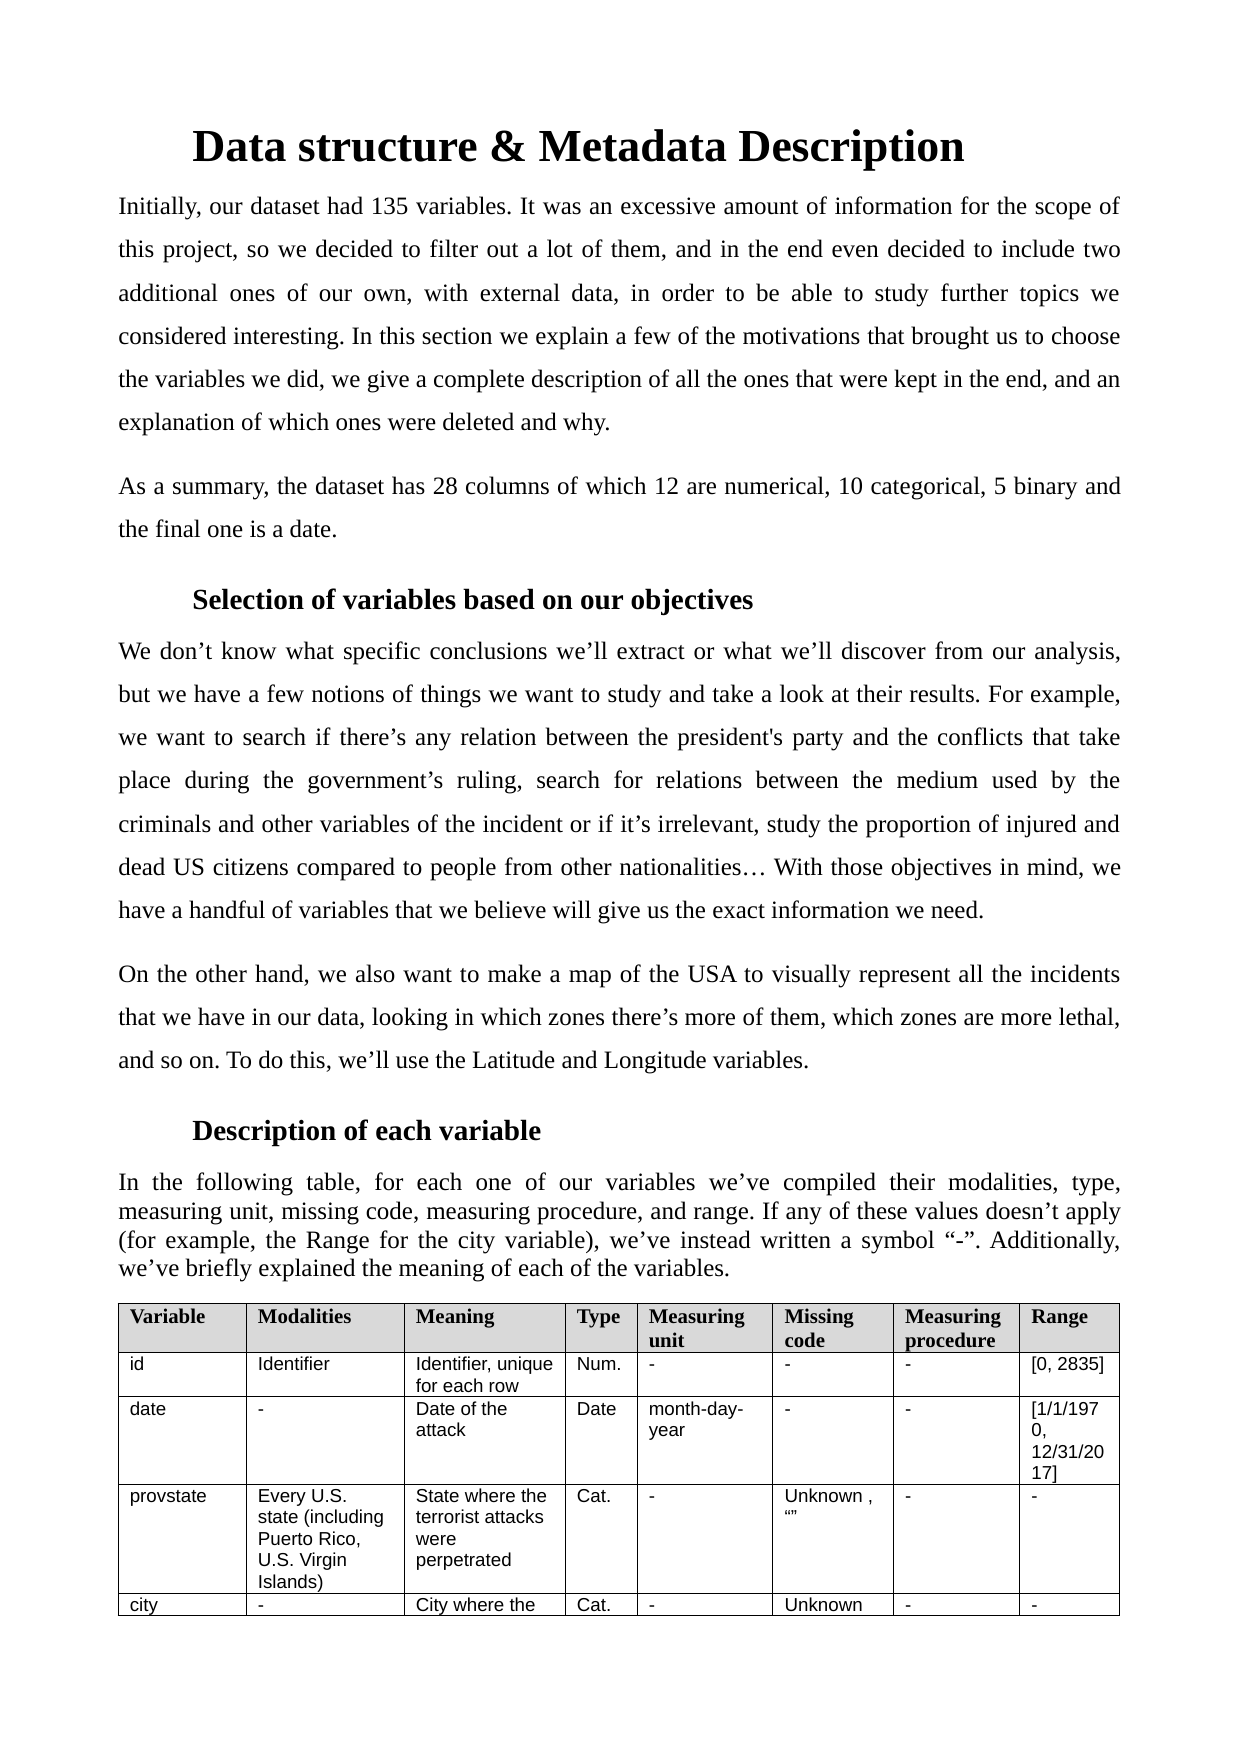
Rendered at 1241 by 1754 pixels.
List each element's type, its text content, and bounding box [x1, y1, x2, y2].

table_cell - [638, 1353, 772, 1396]
table_cell Cat. [566, 1485, 637, 1592]
table_cell Unknown , “” [773, 1485, 893, 1592]
text On the other hand, we also want to make a map of the USA to visually represent all the incidents that we have in our data, looking in which zones there’s more of them, which zones are more lethal, and so on. To do this, we’ll use the Latitude and Longitude variables. [118, 959, 1122, 1074]
table_cell Identifier [247, 1353, 404, 1396]
table_cell city [119, 1594, 246, 1615]
table_cell Date of the attack [405, 1397, 565, 1483]
table_header Range [1020, 1304, 1119, 1352]
table_header Missing code [773, 1304, 893, 1352]
table_cell Every U.S. state (including Puerto Rico, U.S. Virgin Islands) [247, 1485, 404, 1592]
table_cell - [1020, 1594, 1119, 1615]
table_cell Date [566, 1397, 637, 1483]
table_cell - [773, 1397, 893, 1483]
subtitle Data structure & Metadata Description [118, 118, 1122, 171]
table_header Variable [119, 1304, 246, 1352]
table_cell - [638, 1485, 772, 1592]
text In the following table, for each one of our variables we’ve compiled their modalities, type, measuring unit, missing code, measuring procedure, and range. If any of these values doesn’t apply (for example, the Range for the city variable), we’ve instead written a symbol “-”. Additionally, we’ve briefly explained the meaning of each of the variables. [118, 1167, 1122, 1282]
table_cell Num. [566, 1353, 637, 1396]
table_cell - [247, 1397, 404, 1483]
table_cell - [1020, 1485, 1119, 1592]
table_header Measuring unit [638, 1304, 772, 1352]
table_cell - [894, 1397, 1019, 1483]
table_header Modalities [247, 1304, 404, 1352]
table_cell date [119, 1397, 246, 1483]
table_cell Identifier, unique for each row [405, 1353, 565, 1396]
table_cell - [773, 1353, 893, 1396]
table_cell id [119, 1353, 246, 1396]
table_cell Cat. [566, 1594, 637, 1615]
table_header Measuring procedure [894, 1304, 1019, 1352]
table_header Type [566, 1304, 637, 1352]
table_cell - [247, 1594, 404, 1615]
table_cell - [894, 1353, 1019, 1396]
subtitle Description of each variable [118, 1113, 1122, 1147]
text As a summary, the dataset has 28 columns of which 12 are numerical, 10 categorical, 5 binary and the final one is a date. [118, 471, 1122, 543]
table_cell - [894, 1594, 1019, 1615]
text We don’t know what specific conclusions we’ll extract or what we’ll discover from our analysis, but we have a few notions of things we want to study and take a look at their results. For example, we want to search if there’s any relation between the president's party and the conflicts that take place during the government’s ruling, search for relations between the medium used by the criminals and other variables of the incident or if it’s irrelevant, study the proportion of injured and dead US citizens compared to people from other nationalities… With those objectives in mind, we have a handful of variables that we believe will give us the exact information we need. [118, 636, 1122, 924]
table_header Meaning [405, 1304, 565, 1352]
table_cell - [894, 1485, 1019, 1592]
table_cell Unknown [773, 1594, 893, 1615]
table_cell provstate [119, 1485, 246, 1592]
subtitle Selection of variables based on our objectives [118, 582, 1122, 616]
table_cell City where the [405, 1594, 565, 1615]
table_cell State where the terrorist attacks were perpetrated [405, 1485, 565, 1592]
table_cell [0, 2835] [1020, 1353, 1119, 1396]
text Initially, our dataset had 135 variables. It was an excessive amount of information for the scope of this project, so we decided to filter out a lot of them, and in the end even decided to include two additional ones of our own, with external data, in order to be able to study further topics we considered interesting. In this section we explain a few of the motivations that brought us to choose the variables we did, we give a complete description of all the ones that were kept in the end, and an explanation of which ones were deleted and why. [118, 191, 1122, 436]
table_cell - [638, 1594, 772, 1615]
table_cell month-day- year [638, 1397, 772, 1483]
table_cell [1/1/1970, 12/31/2017] [1020, 1397, 1119, 1483]
